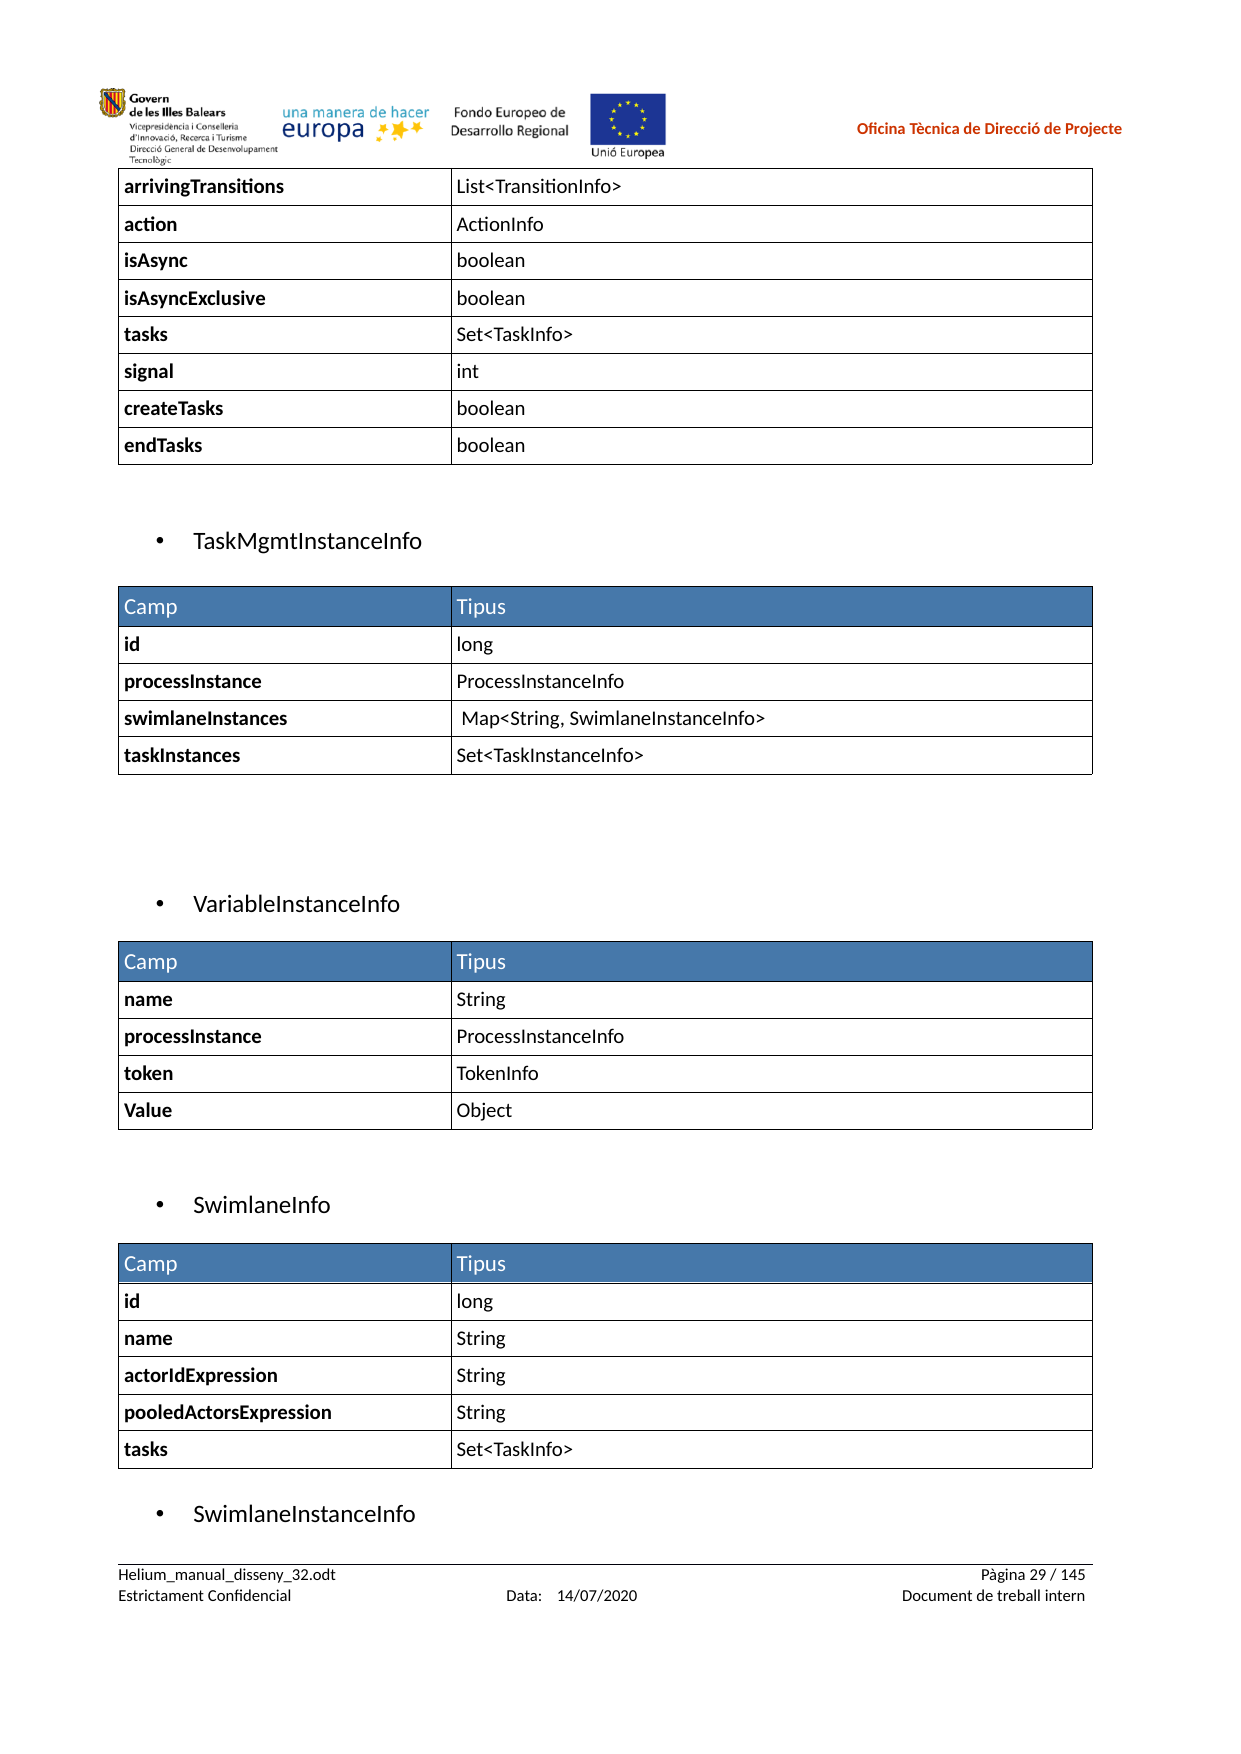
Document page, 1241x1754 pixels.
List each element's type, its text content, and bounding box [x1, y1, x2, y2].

table_cell processInstance [119, 1019, 451, 1054]
table_cell id [119, 1284, 451, 1319]
table_cell arrivingTransitions [119, 169, 451, 205]
table_cell String [452, 982, 1092, 1018]
table_cell pooledActorsExpression [119, 1395, 451, 1430]
table_header Camp [119, 587, 451, 626]
table_cell name [119, 1321, 451, 1356]
table_cell long [452, 627, 1092, 662]
table_cell String [452, 1321, 1092, 1356]
table_cell Set<TaskInfo> [452, 1431, 1092, 1467]
table_cell boolean [452, 391, 1092, 427]
table_cell List<TransitionInfo> [452, 169, 1092, 205]
table_cell int [452, 354, 1092, 390]
table_header Tipus [452, 1244, 1092, 1282]
table_cell token [119, 1056, 451, 1092]
table_cell boolean [452, 428, 1092, 464]
table_cell name [119, 982, 451, 1018]
table_cell swimlaneInstances [119, 701, 451, 736]
table_cell endTasks [119, 428, 451, 464]
table_cell Map<String, SwimlaneInstanceInfo> [452, 701, 1092, 736]
table_cell signal [119, 354, 451, 390]
table_cell boolean [452, 243, 1092, 279]
table_cell Set<TaskInstanceInfo> [452, 737, 1092, 773]
table_cell isAsync [119, 243, 451, 279]
table_cell tasks [119, 317, 451, 353]
table_header Camp [119, 1244, 451, 1282]
table_cell ProcessInstanceInfo [452, 1019, 1092, 1054]
list SwimlaneInstanceInfo [156, 1498, 1122, 1528]
list VariableInstanceInfo [156, 888, 1122, 918]
table_cell action [119, 206, 451, 242]
list TaskMgmtInstanceInfo [156, 525, 1122, 555]
table_cell taskInstances [119, 737, 451, 773]
table_cell ActionInfo [452, 206, 1092, 242]
table_cell isAsyncExclusive [119, 280, 451, 316]
table_cell ProcessInstanceInfo [452, 664, 1092, 699]
list SwimlaneInfo [156, 1190, 1122, 1220]
table_header Camp [119, 942, 451, 981]
table_cell actorIdExpression [119, 1357, 451, 1393]
table_cell boolean [452, 280, 1092, 316]
table_header Tipus [452, 942, 1092, 981]
table_cell String [452, 1395, 1092, 1430]
table_cell processInstance [119, 664, 451, 699]
table_cell TokenInfo [452, 1056, 1092, 1092]
table_cell tasks [119, 1431, 451, 1467]
picture [99, 87, 668, 166]
table_cell String [452, 1357, 1092, 1393]
table_cell Object [452, 1093, 1092, 1128]
table_header Tipus [452, 587, 1092, 626]
table_cell createTasks [119, 391, 451, 427]
table_cell id [119, 627, 451, 662]
table_cell long [452, 1284, 1092, 1319]
table_cell Set<TaskInfo> [452, 317, 1092, 353]
table_cell Value [119, 1093, 451, 1128]
